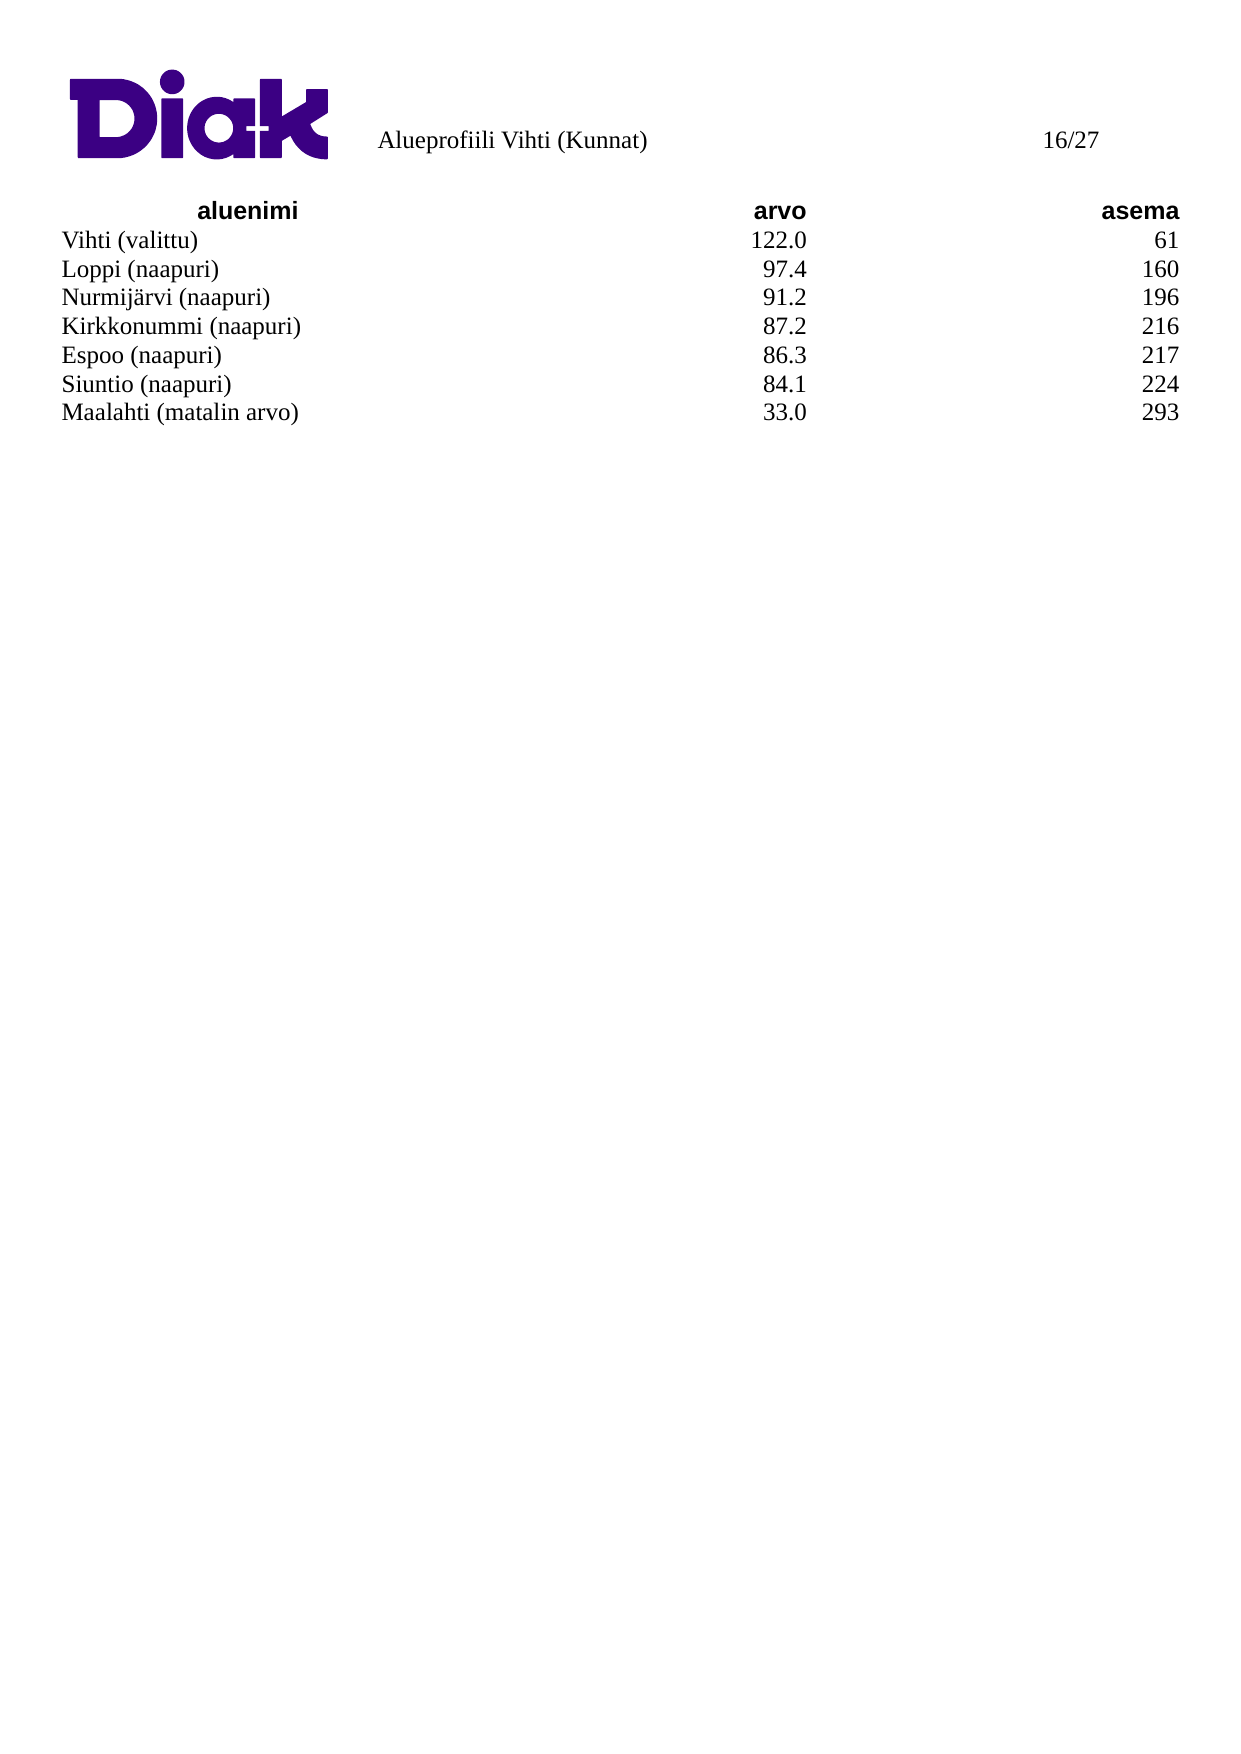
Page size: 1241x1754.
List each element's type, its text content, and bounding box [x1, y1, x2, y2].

table_cell 293 [806, 398, 1179, 426]
table_cell 97.4 [434, 254, 806, 282]
table_cell 86.3 [434, 340, 806, 369]
table_cell Vihti (valittu) [61, 225, 434, 254]
table_cell 91.2 [434, 283, 806, 311]
table_cell Kirkkonummi (naapuri) [61, 311, 434, 340]
table_cell 217 [806, 340, 1179, 369]
table_cell 216 [806, 311, 1179, 340]
table_cell 224 [806, 369, 1179, 397]
table_header asema [806, 196, 1179, 225]
table_header aluenimi [61, 196, 434, 225]
table_cell 33.0 [434, 398, 806, 426]
table_cell Loppi (naapuri) [61, 254, 434, 282]
table_cell 160 [806, 254, 1179, 282]
table_cell 122.0 [434, 225, 806, 254]
table_header arvo [434, 196, 806, 225]
table_cell Siuntio (naapuri) [61, 369, 434, 397]
table_cell 196 [806, 283, 1179, 311]
table_cell Espoo (naapuri) [61, 340, 434, 369]
table_cell 84.1 [434, 369, 806, 397]
table_cell 87.2 [434, 311, 806, 340]
table_cell 61 [806, 225, 1179, 254]
table_cell Maalahti (matalin arvo) [61, 398, 434, 426]
table_cell Nurmijärvi (naapuri) [61, 283, 434, 311]
